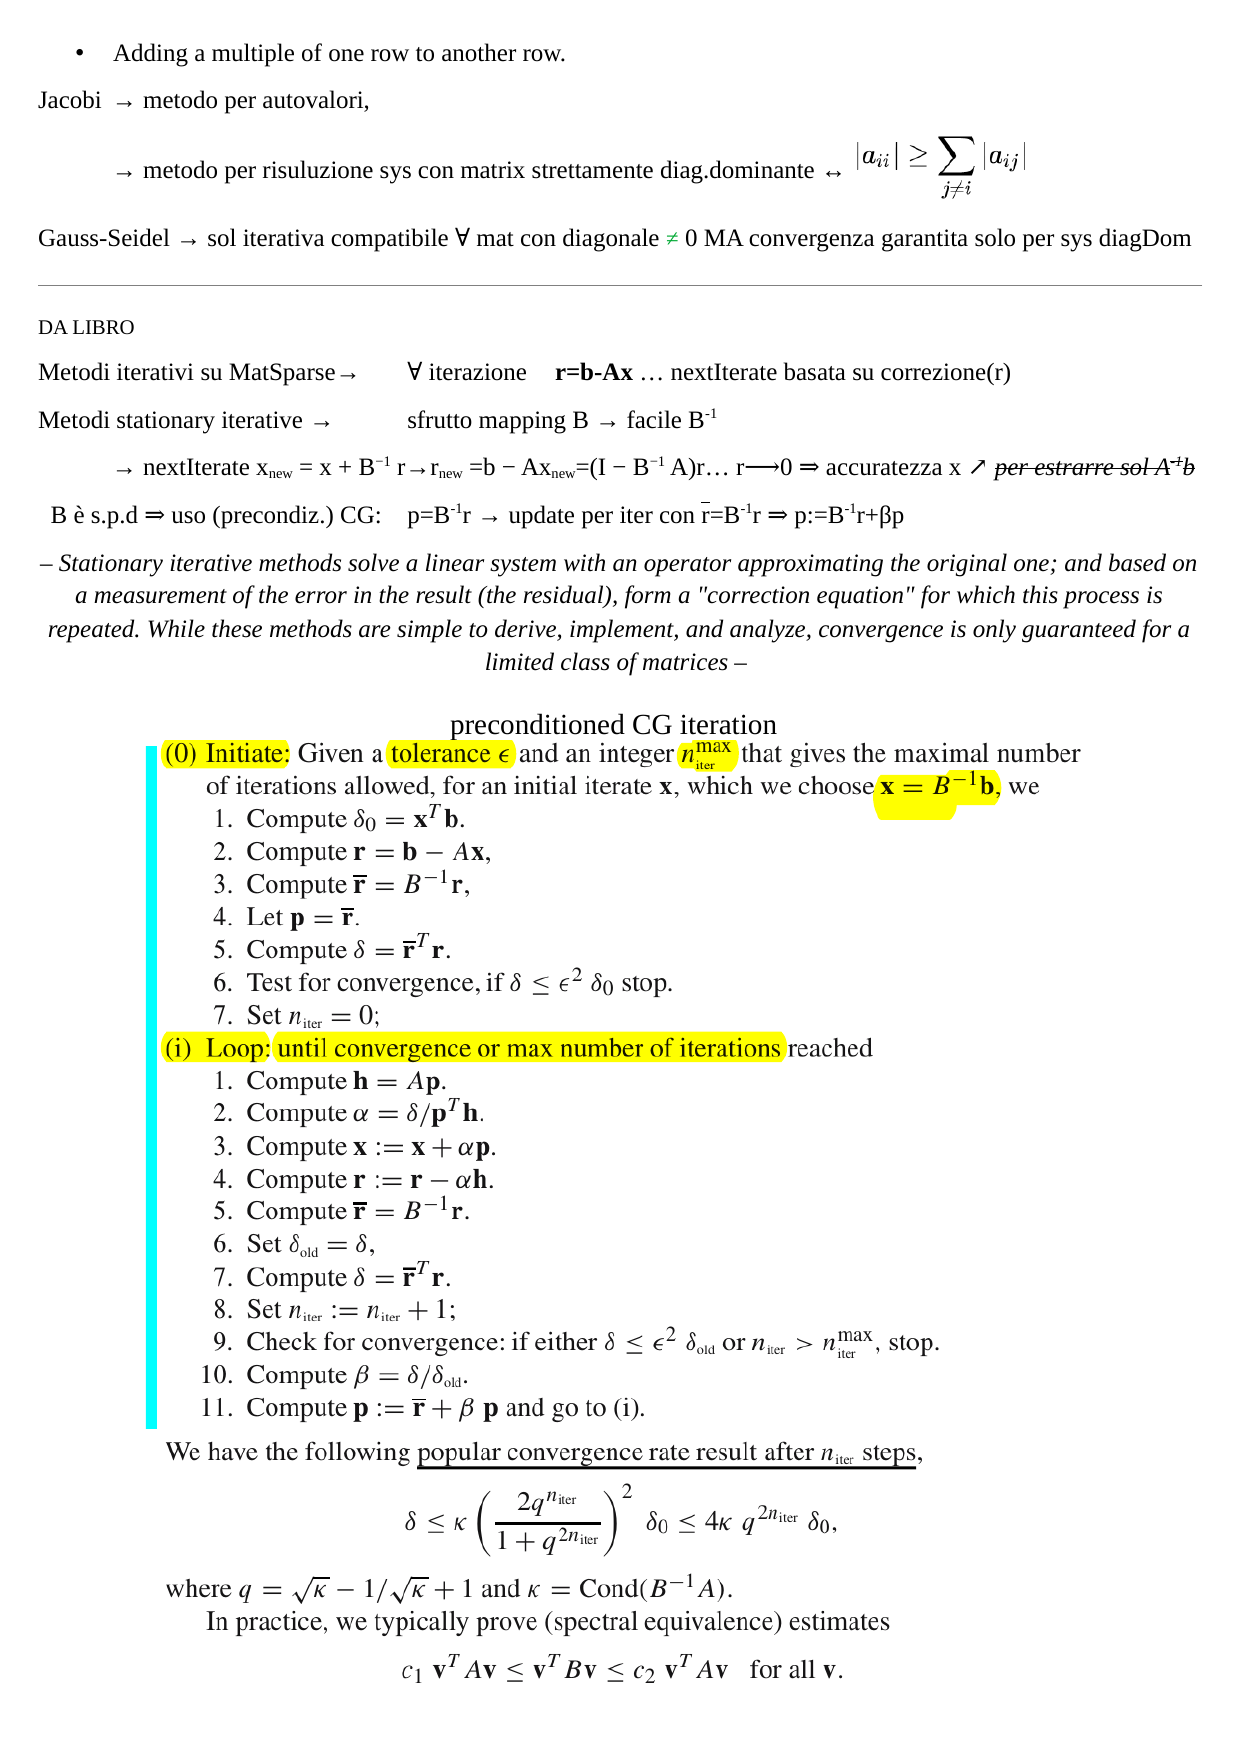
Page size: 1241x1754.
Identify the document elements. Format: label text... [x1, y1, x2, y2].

text Gauss-Seidel → sol iterativa compatibile ∀ mat con diagonale ≠ 0 MA convergenza garantita solo per sys diagDom [38, 223, 1202, 252]
text Jacobi → metodo per autovalori, [38, 85, 1202, 114]
text → nextIterate xnew = x + B−1 r→rnew =b − Axnew=(I − B−1 A)r… r⟶0 ⇒ accuratezza x ↗ per estrarre sol A-1b [38, 452, 1202, 481]
list Adding a multiple of one row to another row. [75, 38, 1202, 67]
text → metodo per risuluzione sys con matrix strettamente diag.dominante ↔ [38, 133, 852, 204]
text – Stationary iterative methods solve a linear system with an operator approximating the original one; and based on a measurement of the error in the result (the residual), form a "correction equation" for which this process is repeated. While these methods are simple to derive, implement, and analyze, convergence is only guaranteed for a limited class of matrices – [38, 548, 1202, 675]
text DA LIBRO [38, 315, 1202, 339]
picture [140, 740, 1088, 1690]
text B è s.p.d ⇒ uso (precondiz.) CG: p=B-1r → update per iter con r=B-1r ⇒ p:=B-1r+βp [38, 500, 1202, 529]
text preconditioned CG iteration [140, 707, 1087, 740]
text Metodi iterativi su MatSparse→ ∀ iterazione r=b-Ax … nextIterate basata su correzione(r) [38, 357, 1202, 386]
text Metodi stationary iterative → sfrutto mapping B → facile B-1 [38, 405, 1202, 433]
text [1037, 133, 1202, 204]
picture [852, 133, 1037, 205]
